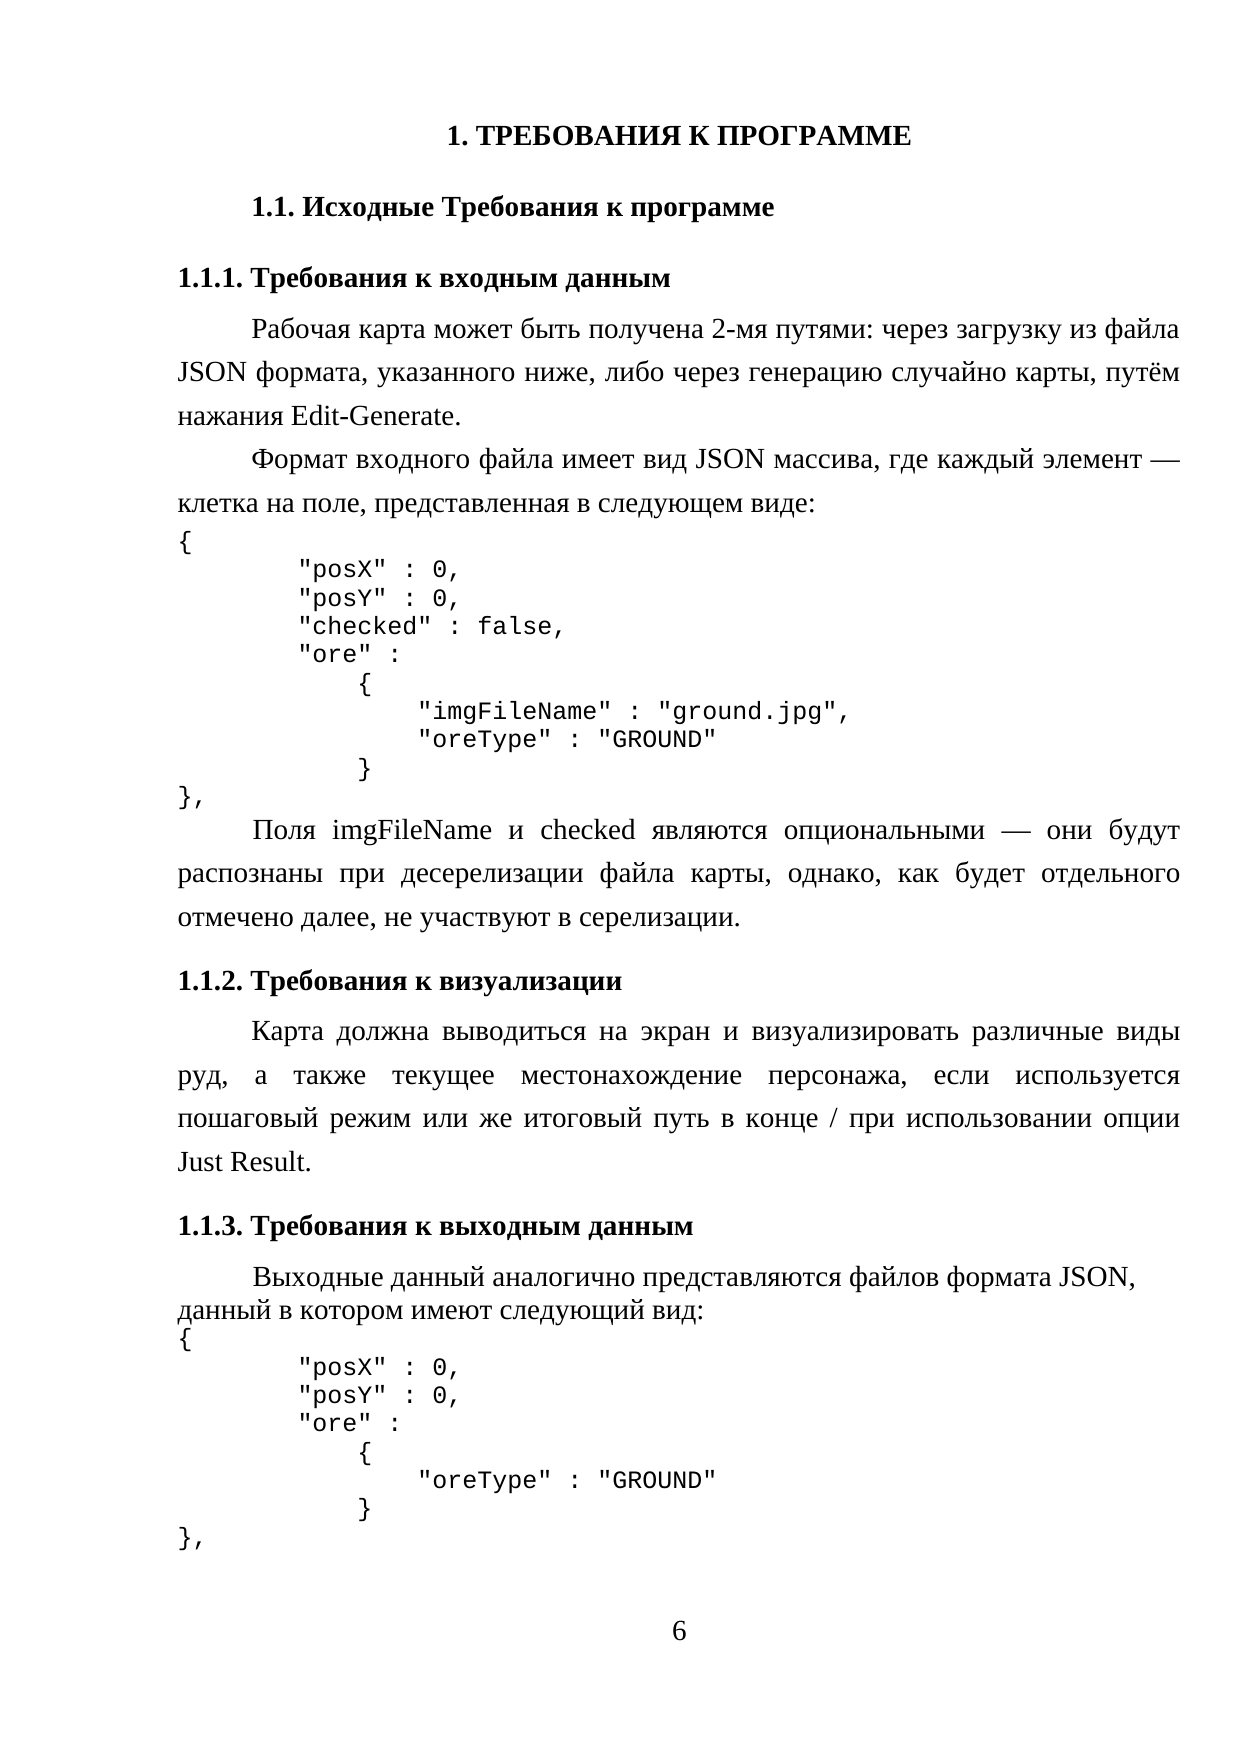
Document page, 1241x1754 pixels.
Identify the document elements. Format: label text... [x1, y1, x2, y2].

subtitle 1.1.1. Требования к входным данным [177, 260, 1181, 294]
text }, [177, 1524, 1181, 1553]
text } [177, 1496, 1181, 1524]
text "posX" : 0, [177, 1354, 1181, 1383]
text }, [177, 783, 1181, 812]
text { [177, 1439, 1181, 1468]
subtitle 1.1. Исходные Требования к программе [177, 189, 1181, 223]
text Выходные данный аналогично представляются файлов формата JSON, данный в котором имеют следующий вид: [177, 1259, 1181, 1326]
text { [177, 528, 1181, 557]
text "imgFileName" : "ground.jpg", [177, 698, 1181, 727]
subtitle 1.1.3. Требования к выходным данным [177, 1208, 1181, 1242]
text Формат входного файла имеет вид JSON массива, где каждый элемент — клетка на поле, представленная в следующем виде: [177, 441, 1181, 518]
text "posX" : 0, [177, 557, 1181, 585]
text "checked" : false, [177, 613, 1181, 642]
text { [177, 1326, 1181, 1354]
text Поля imgFileName и checked являются опциональными — они будут распознаны при десерелизации файла карты, однако, как будет отдельного отмечено далее, не участвуют в серелизации. [177, 812, 1181, 932]
text "oreType" : "GROUND" [177, 1468, 1181, 1496]
text "ore" : [177, 1411, 1181, 1439]
text { [177, 670, 1181, 698]
text "oreType" : "GROUND" [177, 727, 1181, 755]
text "posY" : 0, [177, 1383, 1181, 1411]
text Рабочая карта может быть получена 2-мя путями: через загрузку из файла JSON формата, указанного ниже, либо через генерацию случайно карты, путём нажания Edit-Generate. [177, 311, 1181, 431]
subtitle 1. требования к программе [177, 118, 1181, 152]
text } [177, 755, 1181, 783]
text "ore" : [177, 642, 1181, 670]
subtitle 1.1.2. Требования к визуализации [177, 963, 1181, 997]
text Карта должна выводиться на экран и визуализировать различные виды руд, а также текущее местонахождение персонажа, если используется пошаговый режим или же итоговый путь в конце / при использовании опции Just Result. [177, 1013, 1181, 1178]
text "posY" : 0, [177, 585, 1181, 613]
